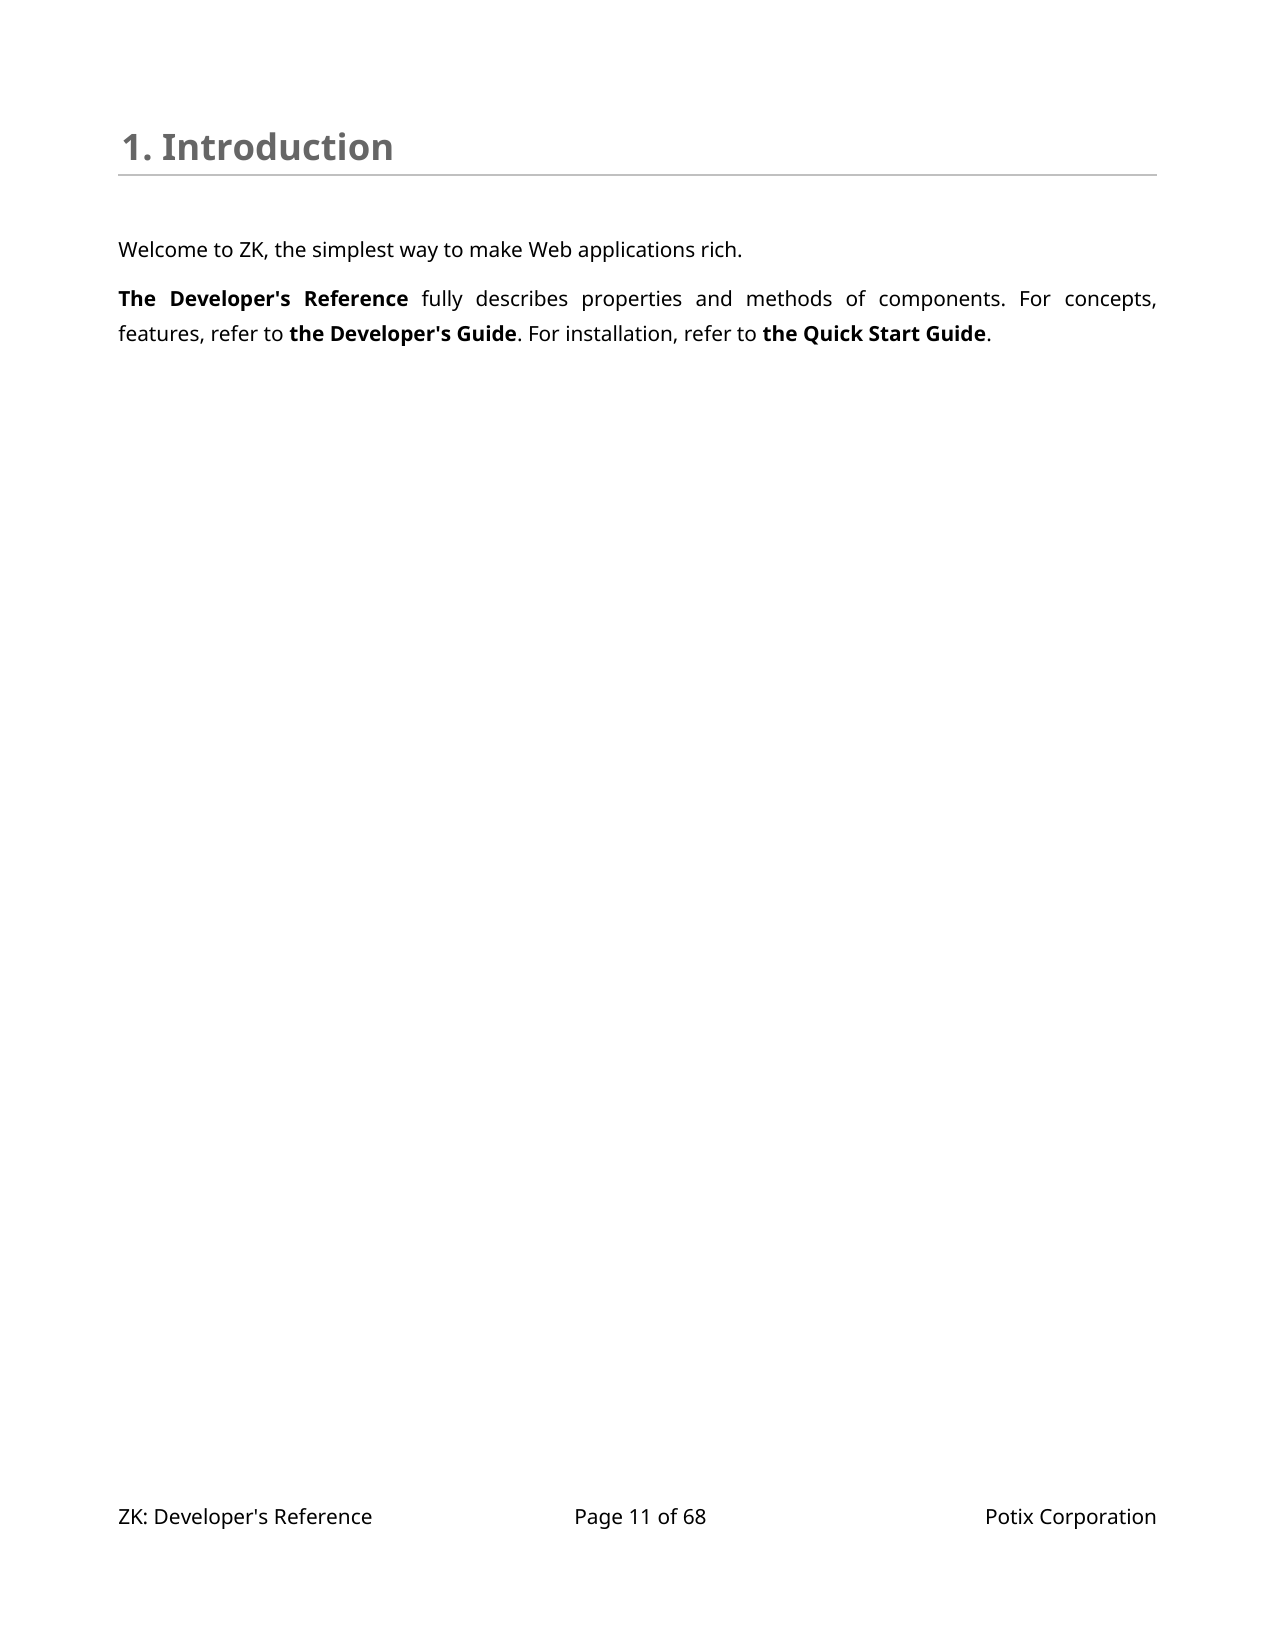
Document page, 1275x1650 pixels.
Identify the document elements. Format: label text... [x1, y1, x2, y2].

text The Developer's Reference fully describes properties and methods of components. For concepts, features, refer to the Developer's Guide. For installation, refer to the Quick Start Guide. [118, 284, 1157, 347]
text Welcome to ZK, the simplest way to make Web applications rich. [118, 235, 1157, 263]
subtitle 1. Introduction [118, 118, 1157, 174]
